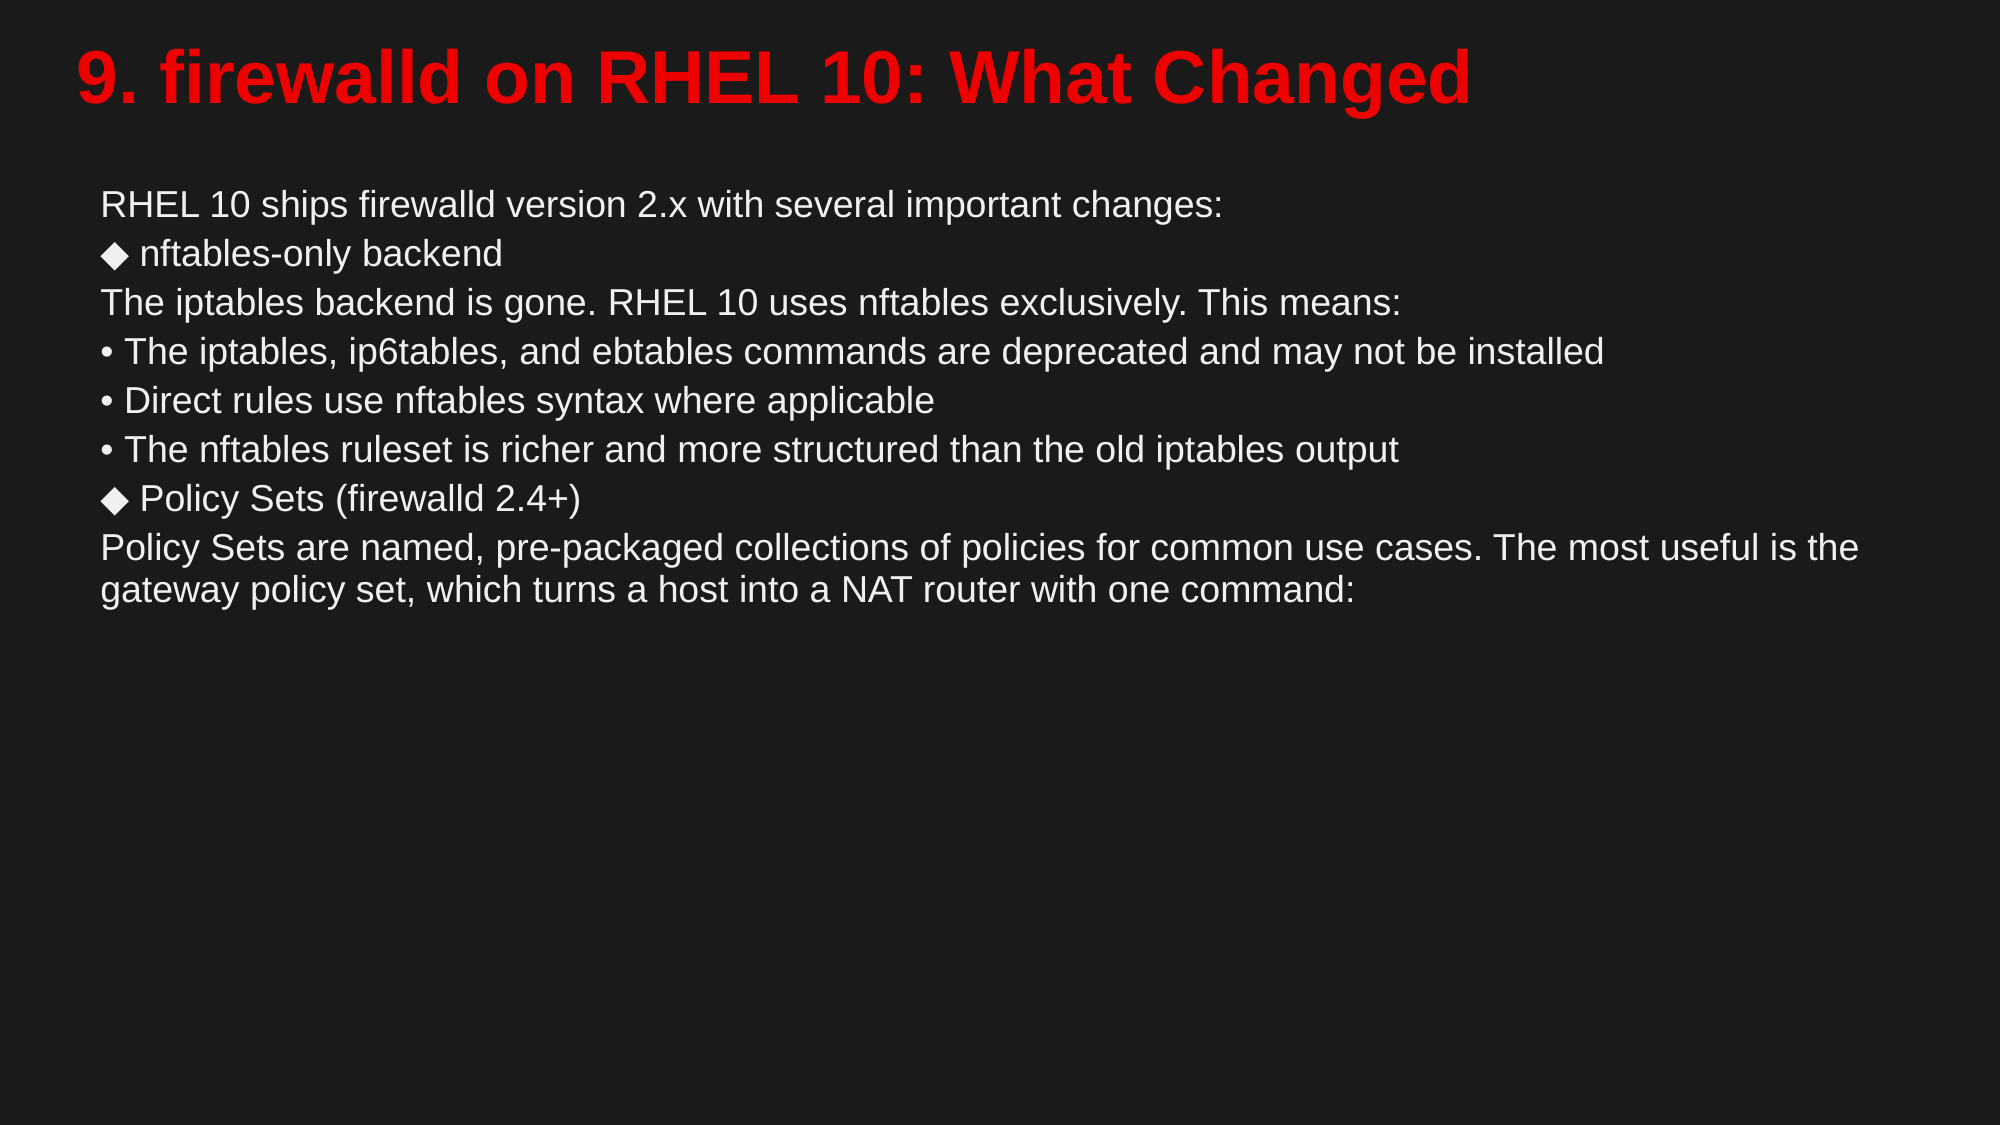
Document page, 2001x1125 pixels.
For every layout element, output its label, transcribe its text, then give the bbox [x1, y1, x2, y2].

text_box 9. firewalld on RHEL 10: What Changed [59, 23, 1942, 154]
text_box RHEL 10 ships firewalld version 2.x with several important changes: ◆ nftables-only backend The iptables backend is gone. RHEL 10 uses nftables exclusively. This means: • The iptables, ip6tables, and ebtables commands are deprecated and may not be installed • Direct rules use nftables syntax where applicable • The nftables ruleset is richer and more structured than the old iptables output ◆ Policy Sets (firewalld 2.4+) Policy Sets are named, pre-packaged collections of policies for common use cases. The most useful is the gateway policy set, which turns a host into a NAT router with one command: [59, 171, 1942, 1087]
